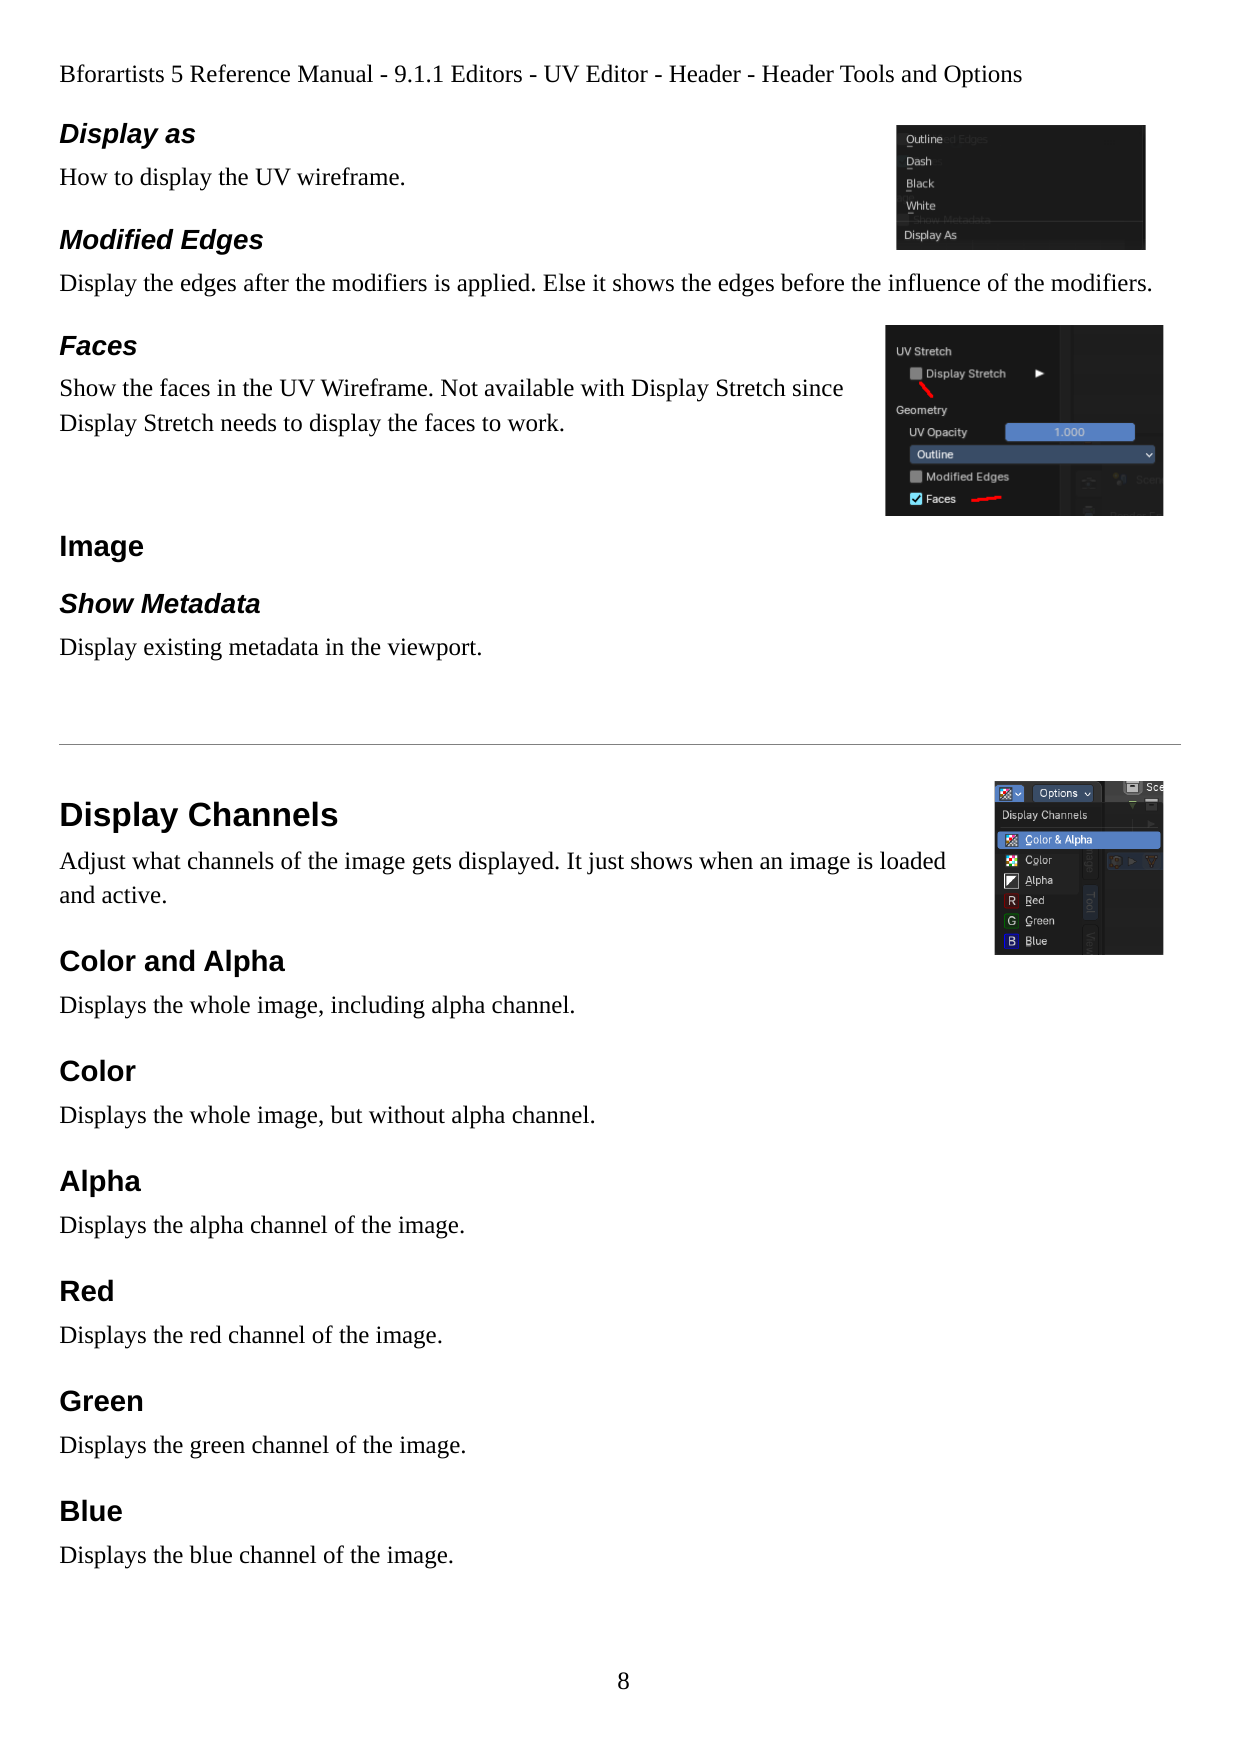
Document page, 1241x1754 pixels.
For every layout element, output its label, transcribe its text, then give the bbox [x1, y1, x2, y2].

picture [994, 781, 1164, 955]
subtitle Modified Edges [59, 223, 1181, 255]
text Displays the green channel of the image. [59, 1430, 1181, 1459]
subtitle Display as [59, 117, 1181, 149]
subtitle Green [59, 1384, 1181, 1417]
text Display existing metadata in the viewport. [59, 632, 1181, 660]
text Display the edges after the modifiers is applied. Else it shows the edges before the influence of the modifiers. [59, 268, 1181, 296]
subtitle [1164, 329, 1181, 361]
text Displays the whole image, including alpha channel. [59, 990, 1181, 1019]
subtitle Display Channels [59, 795, 994, 833]
text Displays the blue channel of the image. [59, 1540, 1181, 1568]
text Show the faces in the UV Wireframe. Not available with Display Stretch since Display Stretch needs to display the faces to work. [59, 373, 885, 437]
text How to display the UV wireframe. [59, 162, 896, 190]
subtitle Color [59, 1054, 1181, 1088]
text Displays the alpha channel of the image. [59, 1210, 1181, 1239]
picture [885, 325, 1164, 516]
subtitle Red [59, 1274, 1181, 1307]
subtitle Image [59, 528, 1181, 562]
text Adjust what channels of the image gets displayed. It just shows when an image is loaded and active. [59, 846, 994, 909]
text Displays the whole image, but without alpha channel. [59, 1100, 1181, 1129]
subtitle Blue [59, 1493, 1181, 1527]
text Displays the red channel of the image. [59, 1320, 1181, 1349]
subtitle Alpha [59, 1164, 1181, 1198]
subtitle [1164, 795, 1181, 833]
subtitle Show Metadata [59, 587, 1181, 619]
subtitle Color and Alpha [59, 944, 1181, 978]
text [1146, 162, 1181, 190]
picture [896, 125, 1146, 250]
subtitle Faces [59, 329, 885, 361]
